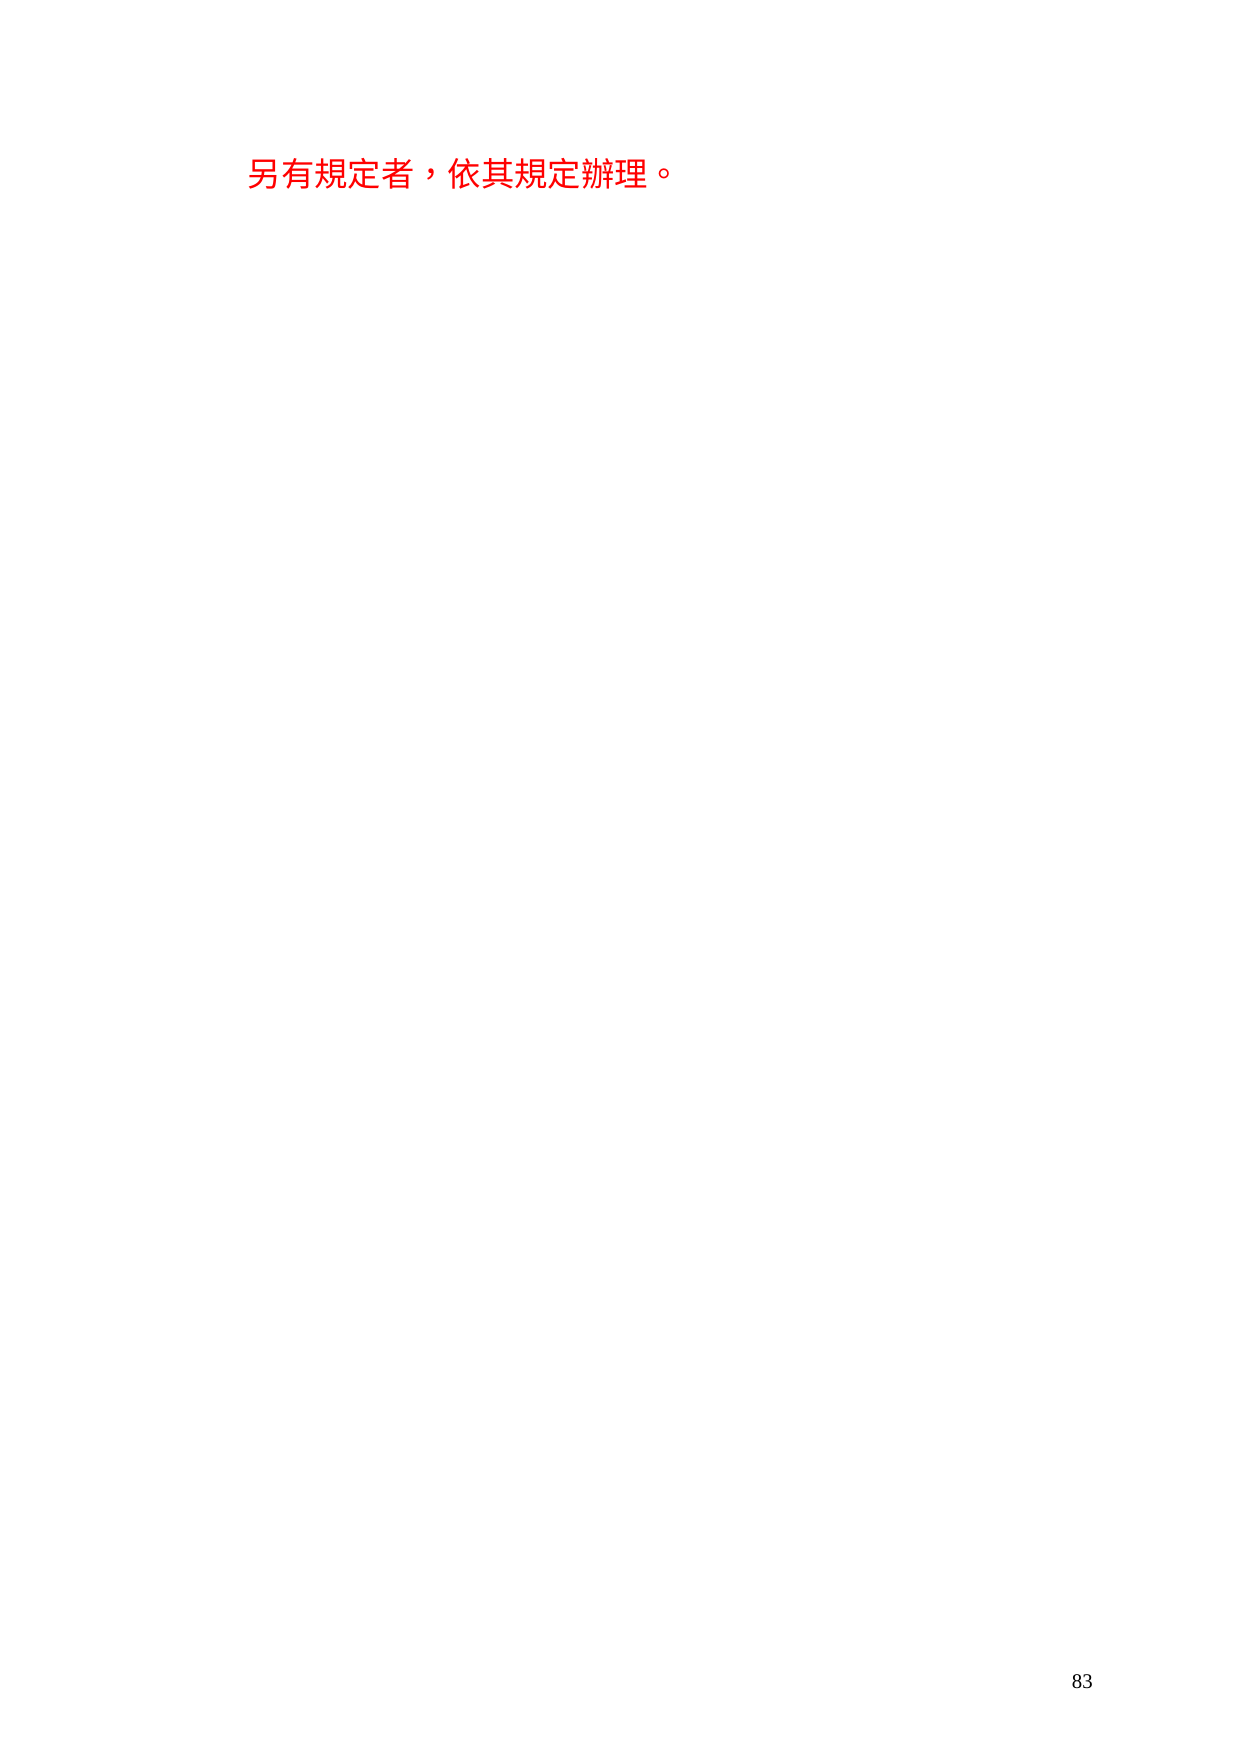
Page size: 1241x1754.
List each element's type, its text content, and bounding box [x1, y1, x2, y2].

text 另有規定者，依其規定辦理。 [148, 148, 1092, 196]
